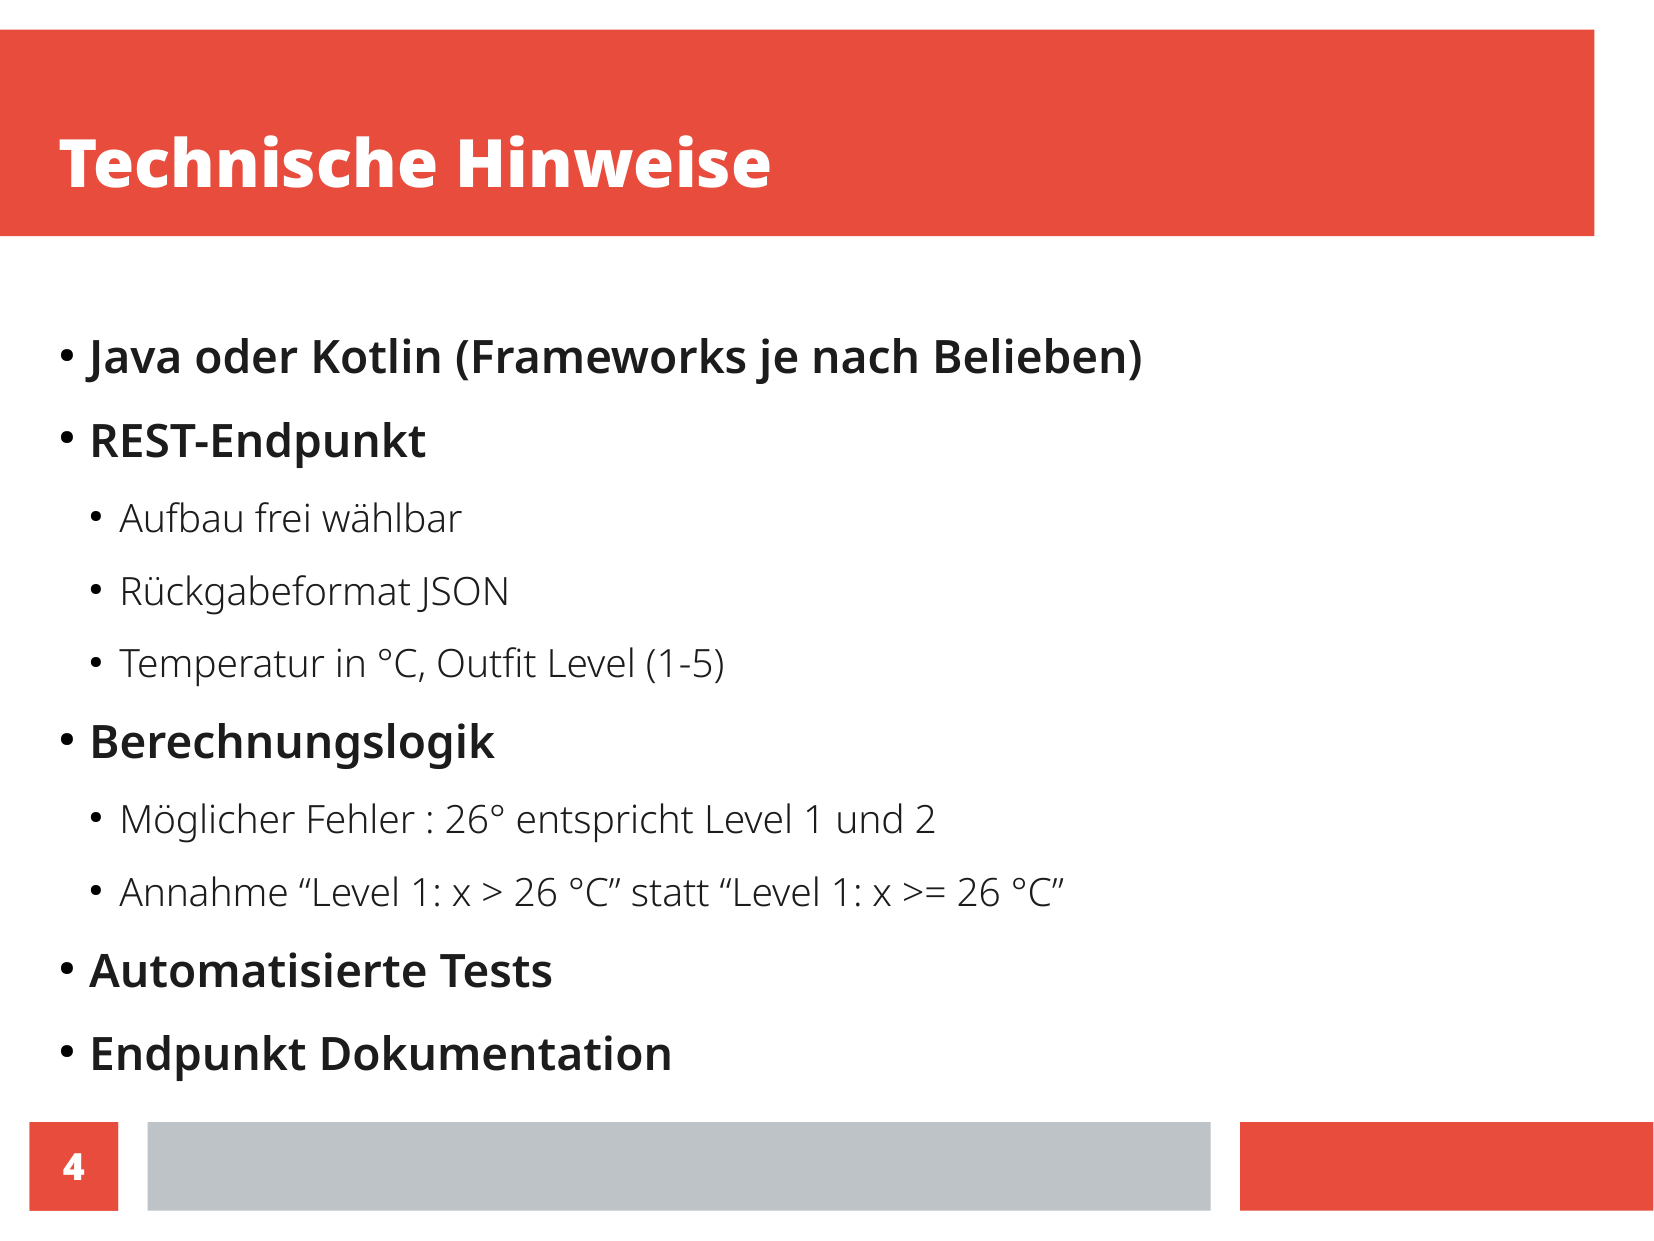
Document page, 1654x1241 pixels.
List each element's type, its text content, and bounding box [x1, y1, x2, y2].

title Technische Hinweise [59, 59, 1595, 207]
list Java oder Kotlin (Frameworks je nach Belieben) REST-Endpunkt Aufbau frei wählbar Rückgabeformat JSON Temperatur in °C, Outfit Level (1-5) Berechnungslogik Möglicher Fehler : 26° entspricht Level 1 und 2 Annahme “Level 1: x > 26 °C” statt “Level 1: x >= 26 °C” Automatisierte Tests Endpunkt Dokumentation [59, 324, 1565, 1093]
